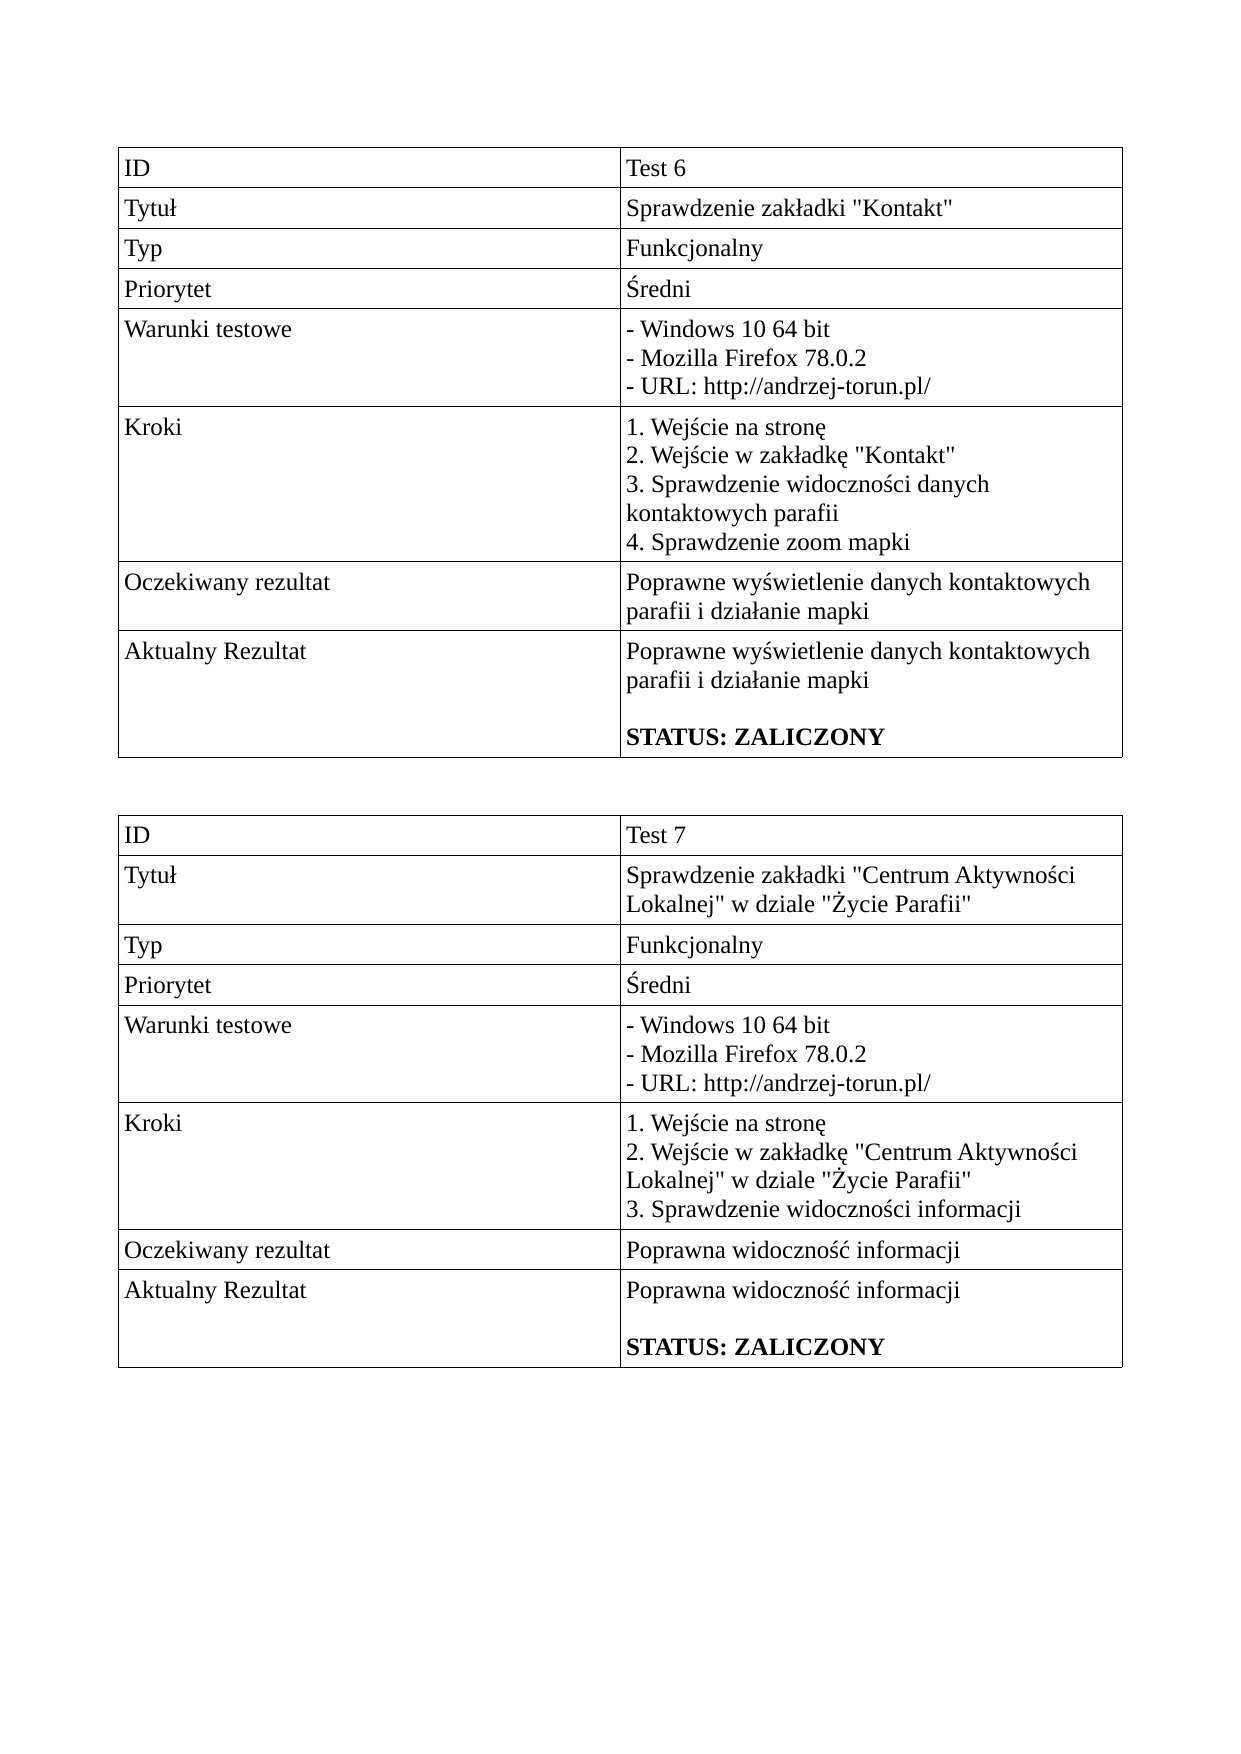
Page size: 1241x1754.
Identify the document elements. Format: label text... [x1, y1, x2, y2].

table_cell Typ [119, 229, 620, 268]
table_cell Tytuł [119, 188, 620, 227]
table_cell 1. Wejście na stronę 2. Wejście w zakładkę "Centrum Aktywności Lokalnej" w dziale "Życie Parafii" 3. Sprawdzenie widoczności informacji [621, 1103, 1122, 1229]
table_cell Poprawne wyświetlenie danych kontaktowych parafii i działanie mapki [621, 562, 1122, 630]
table_cell Poprawna widoczność informacji STATUS: ZALICZONY [621, 1270, 1122, 1367]
table_cell Kroki [119, 1103, 620, 1229]
table_cell 1. Wejście na stronę 2. Wejście w zakładkę "Kontakt" 3. Sprawdzenie widoczności danych kontaktowych parafii 4. Sprawdzenie zoom mapki [621, 407, 1122, 561]
table_cell - Windows 10 64 bit - Mozilla Firefox 78.0.2 - URL: http://andrzej-torun.pl/ [621, 309, 1122, 406]
table_cell - Windows 10 64 bit - Mozilla Firefox 78.0.2 - URL: http://andrzej-torun.pl/ [621, 1006, 1122, 1102]
table_cell Aktualny Rezultat [119, 1270, 620, 1367]
table_cell Średni [621, 965, 1122, 1004]
table_cell Typ [119, 925, 620, 964]
table_header Test 7 [621, 816, 1122, 855]
table_cell Funkcjonalny [621, 229, 1122, 268]
table_header ID [119, 816, 620, 855]
table_cell Warunki testowe [119, 1006, 620, 1102]
table_cell Priorytet [119, 269, 620, 308]
table_header Test 6 [621, 148, 1122, 187]
table_cell Oczekiwany rezultat [119, 562, 620, 630]
table_header ID [119, 148, 620, 187]
table_cell Priorytet [119, 965, 620, 1004]
table_cell Tytuł [119, 856, 620, 924]
table_cell Średni [621, 269, 1122, 308]
table_cell Oczekiwany rezultat [119, 1230, 620, 1269]
table_cell Poprawne wyświetlenie danych kontaktowych parafii i działanie mapki STATUS: ZALICZONY [621, 631, 1122, 757]
table_cell Aktualny Rezultat [119, 631, 620, 757]
table_cell Sprawdzenie zakładki "Centrum Aktywności Lokalnej" w dziale "Życie Parafii" [621, 856, 1122, 924]
table_cell Poprawna widoczność informacji [621, 1230, 1122, 1269]
table_cell Warunki testowe [119, 309, 620, 406]
table_cell Sprawdzenie zakładki "Kontakt" [621, 188, 1122, 227]
table_cell Funkcjonalny [621, 925, 1122, 964]
table_cell Kroki [119, 407, 620, 561]
